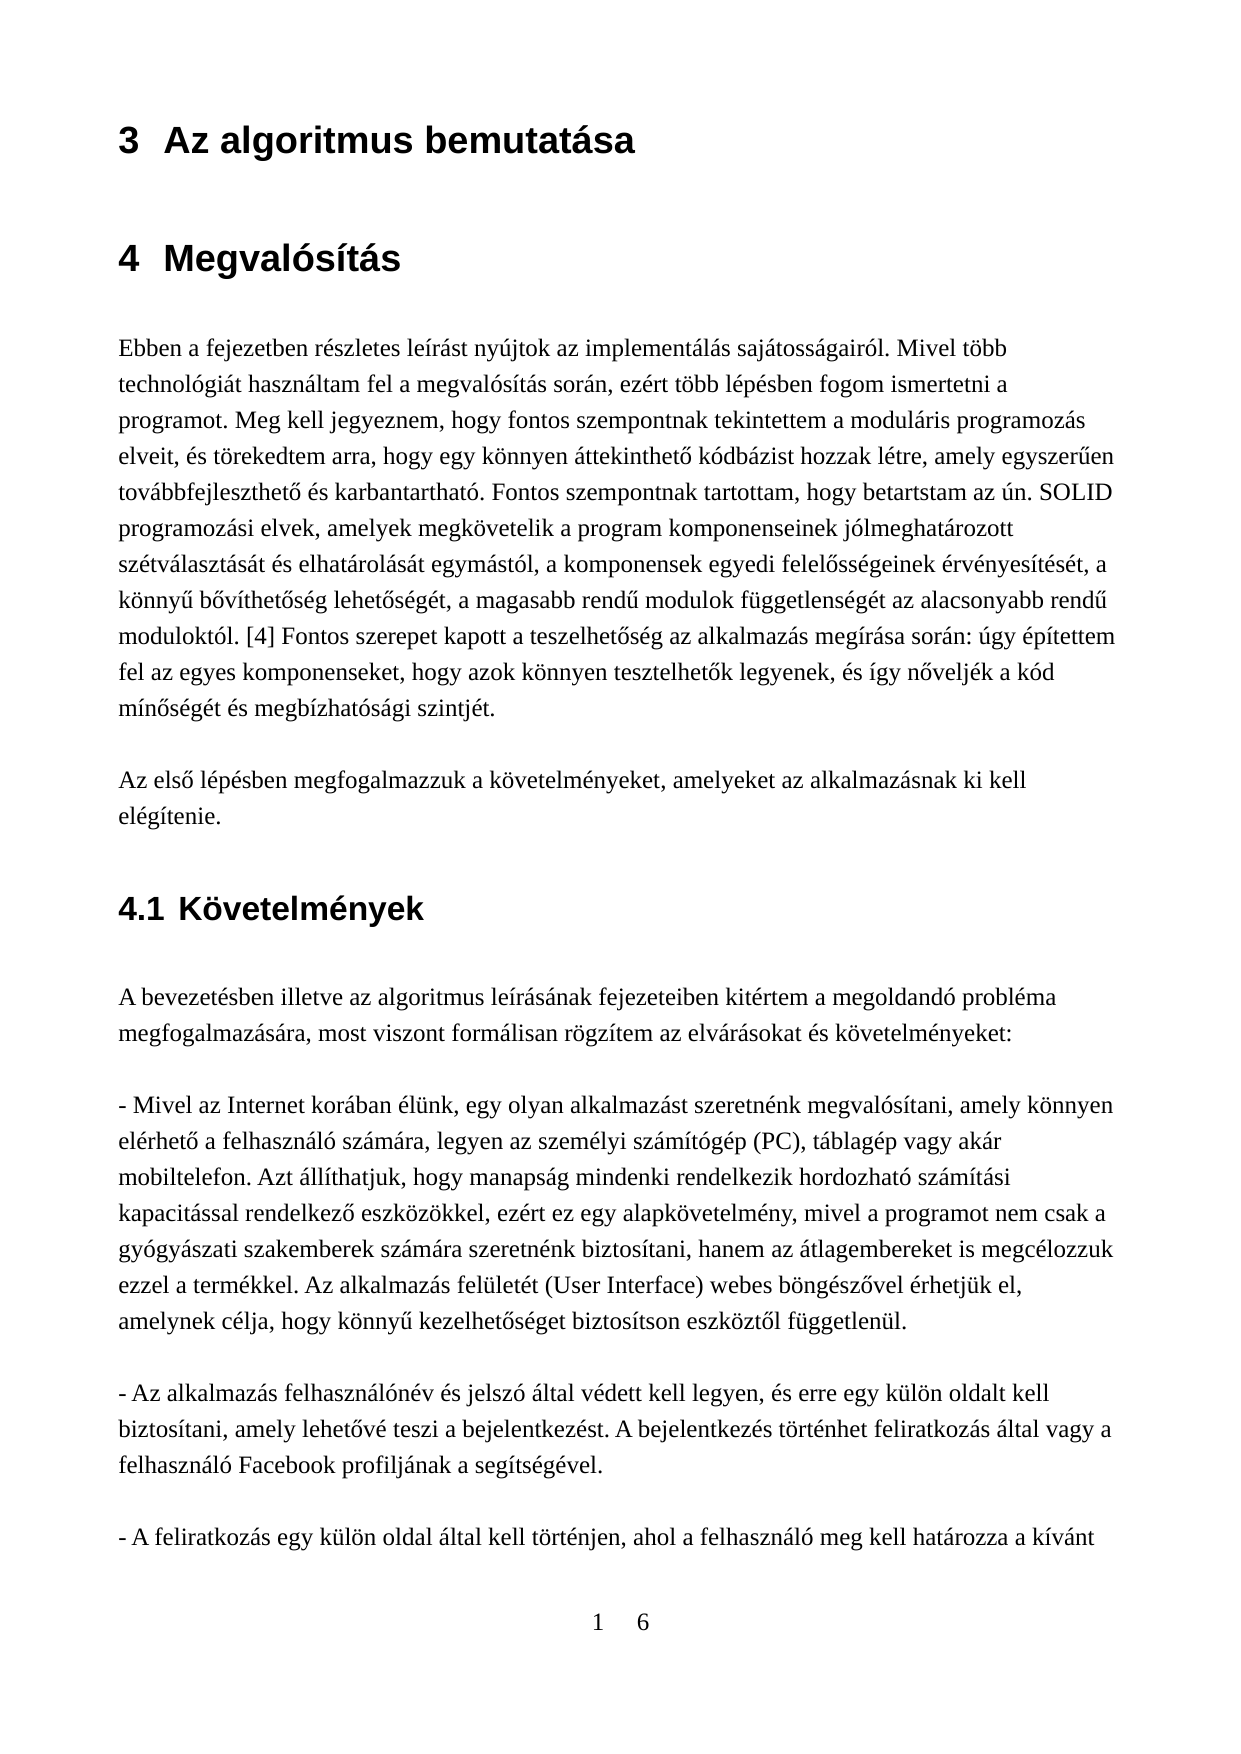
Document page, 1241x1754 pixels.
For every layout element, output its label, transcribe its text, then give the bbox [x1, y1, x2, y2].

subtitle A bevezetésben illetve az algoritmus leírásának fejezeteiben kitértem a megoldandó probléma megfogalmazására, most viszont formálisan rögzítem az elvárásokat és követelményeket: [118, 976, 1122, 1048]
subtitle - Mivel az Internet korában élünk, egy olyan alkalmazást szeretnénk megvalósítani, amely könnyen elérhető a felhasználó számára, legyen az személyi számítógép (PC), táblagép vagy akár mobiltelefon. Azt állíthatjuk, hogy manapság mindenki rendelkezik hordozható számítási kapacitással rendelkező eszközökkel, ezért ez egy alapkövetelmény, mivel a programot nem csak a gyógyászati szakemberek számára szeretnénk biztosítani, hanem az átlagembereket is megcélozzuk ezzel a termékkel. Az alkalmazás felületét (User Interface) webes böngészővel érhetjük el, amelynek célja, hogy könnyű kezelhetőséget biztosítson eszköztől függetlenül. [118, 1084, 1122, 1337]
subtitle Ebben a fejezetben részletes leírást nyújtok az implementálás sajátosságairól. Mivel több technológiát használtam fel a megvalósítás során, ezért több lépésben fogom ismertetni a programot. Meg kell jegyeznem, hogy fontos szempontnak tekintettem a moduláris programozás elveit, és törekedtem arra, hogy egy könnyen áttekinthető kódbázist hozzak létre, amely egyszerűen továbbfejleszthető és karbantartható. Fontos szempontnak tartottam, hogy betartstam az ún. SOLID programozási elvek, amelyek megkövetelik a program komponenseinek jólmeghatározott szétválasztását és elhatárolását egymástól, a komponensek egyedi felelősségeinek érvényesítését, a könnyű bővíthetőség lehetőségét, a magasabb rendű modulok függetlenségét az alacsonyabb rendű moduloktól. [4] Fontos szerepet kapott a teszelhetőség az alkalmazás megírása során: úgy építettem fel az egyes komponenseket, hogy azok könnyen tesztelhetők legyenek, és így nőveljék a kód mínőségét és megbízhatósági szintjét. [118, 327, 1122, 724]
subtitle Követelmények [118, 889, 1122, 928]
subtitle - A feliratkozás egy külön oldal által kell történjen, ahol a felhasználó meg kell határozza a kívánt [118, 1517, 1122, 1553]
subtitle Az algoritmus bemutatása [118, 118, 1122, 162]
subtitle Megvalósítás [118, 235, 1122, 279]
subtitle - Az alkalmazás felhasználónév és jelszó által védett kell legyen, és erre egy külön oldalt kell biztosítani, amely lehetővé teszi a bejelentkezést. A bejelentkezés történhet feliratkozás által vagy a felhasználó Facebook profiljának a segítségével. [118, 1373, 1122, 1481]
subtitle Az első lépésben megfogalmazzuk a követelményeket, amelyeket az alkalmazásnak ki kell elégítenie. [118, 760, 1122, 832]
